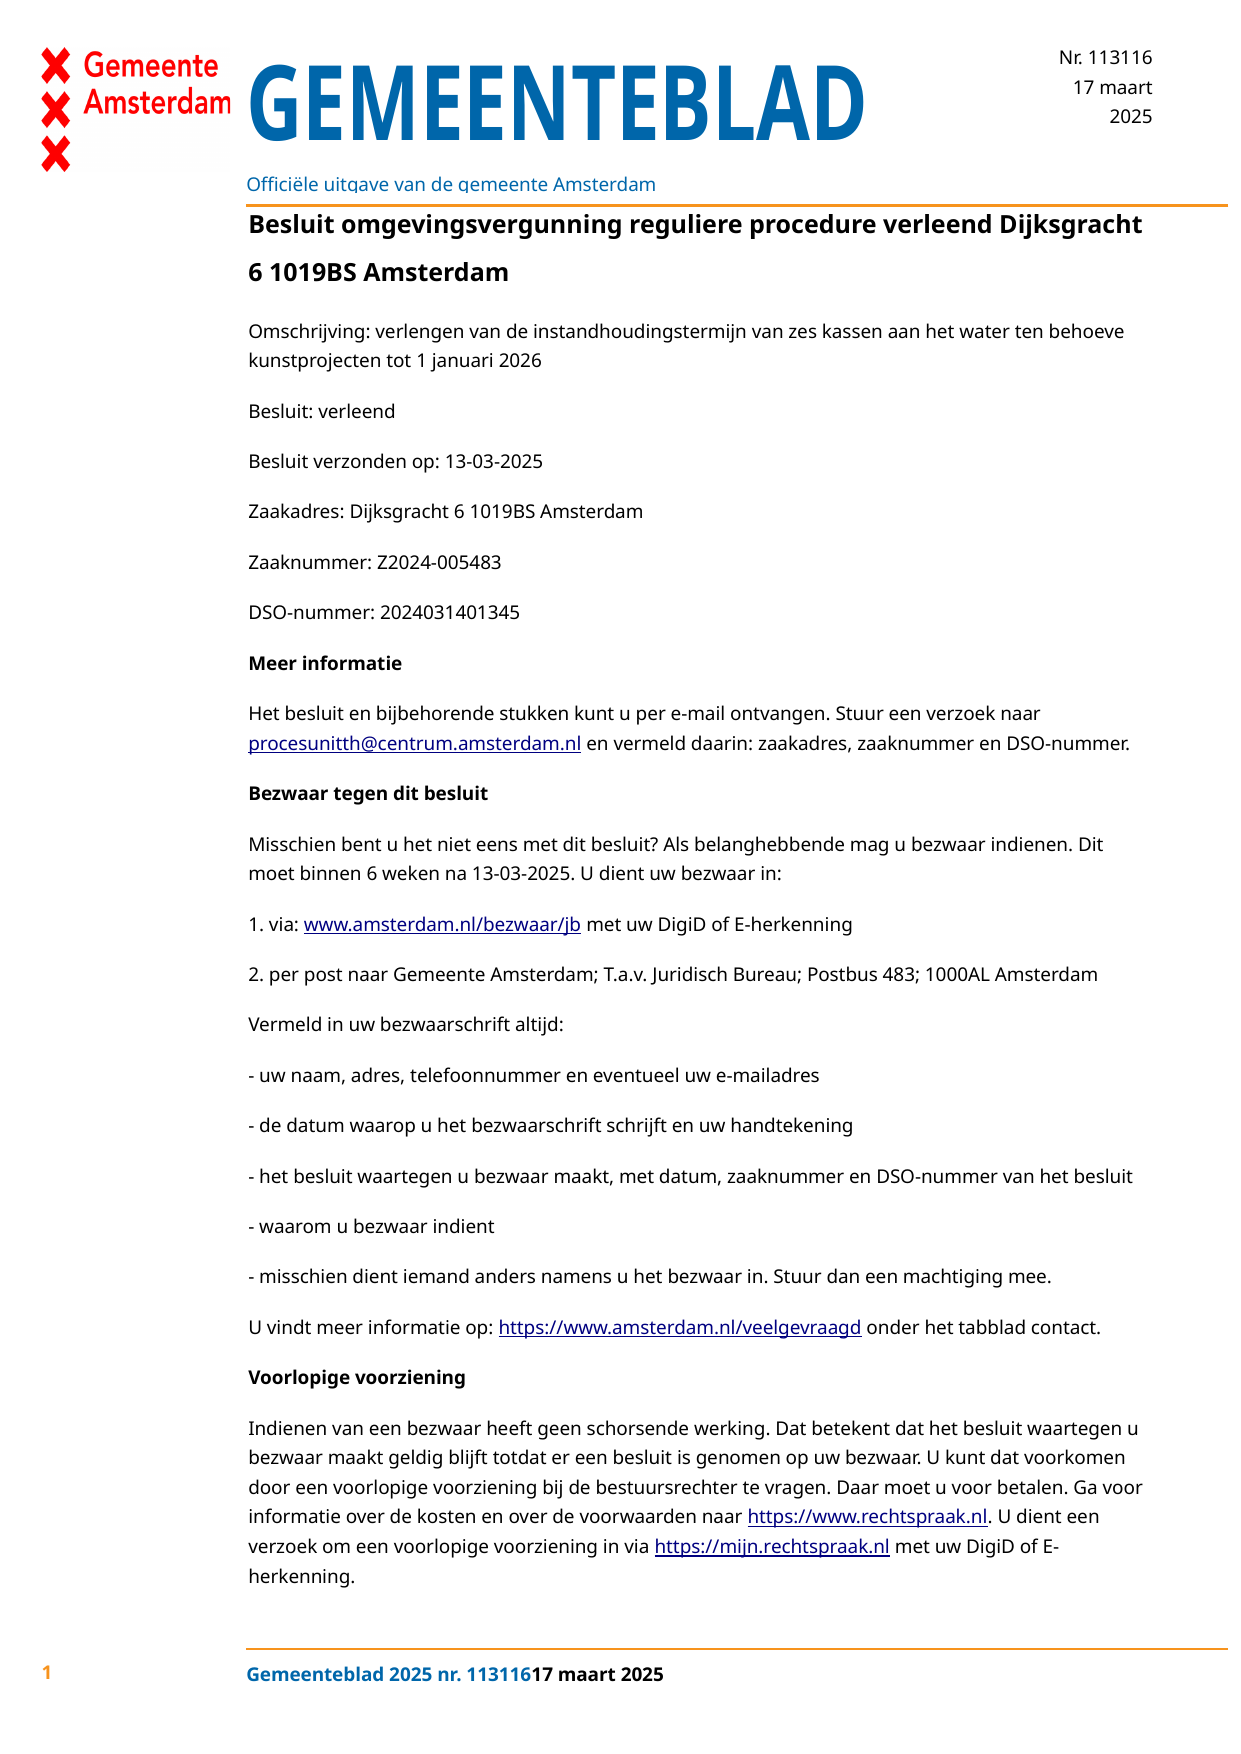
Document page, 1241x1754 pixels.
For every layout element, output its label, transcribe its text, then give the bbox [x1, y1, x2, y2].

text Zaakadres: Dijksgracht 6 1019BS Amsterdam [248, 499, 1152, 524]
text - het besluit waartegen u bezwaar maakt, met datum, zaaknummer en DSO-nummer van het besluit [248, 1163, 1152, 1189]
text 1. via: www.amsterdam.nl/bezwaar/jb met uw DigiD of E-herkenning [248, 911, 1152, 937]
text 2. per post naar Gemeente Amsterdam; T.a.v. Juridisch Bureau; Postbus 483; 1000AL Amsterdam [248, 961, 1152, 987]
text Besluit: verleend [248, 398, 1152, 424]
text - de datum waarop u het bezwaarschrift schrijft en uw handtekening [248, 1112, 1152, 1138]
text Omschrijving: verlengen van de instandhoudingstermijn van zes kassen aan het water ten behoeve kunstprojecten tot 1 januari 2026 [248, 318, 1152, 373]
text Indienen van een bezwaar heeft geen schorsende werking. Dat betekent dat het besluit waartegen u bezwaar maakt geldig blijft totdat er een besluit is genomen op uw bezwaar. U kunt dat voorkomen door een voorlopige voorziening bij de bestuursrechter te vragen. Daar moet u voor betalen. Ga voor informatie over de kosten en over de voorwaarden naar https://www.rechtspraak.nl. U dient een verzoek om een voorlopige voorziening in via https://mijn.rechtspraak.nl met uw DigiD of E-herkenning. [248, 1415, 1152, 1589]
text Zaaknummer: Z2024-005483 [248, 549, 1152, 575]
text U vindt meer informatie op: https://www.amsterdam.nl/veelgevraagd onder het tabblad contact. [248, 1314, 1152, 1340]
text - waarom u bezwaar indient [248, 1213, 1152, 1239]
text - uw naam, adres, telefoonnummer en eventueel uw e-mailadres [248, 1062, 1152, 1088]
text Bezwaar tegen dit besluit [248, 780, 1152, 806]
text DSO-nummer: 2024031401345 [248, 599, 1152, 625]
text Vermeld in uw bezwaarschrift altijd: [248, 1012, 1152, 1037]
text Het besluit en bijbehorende stukken kunt u per e-mail ontvangen. Stuur een verzoek naar procesunitth@centrum.amsterdam.nl en vermeld daarin: zaakadres, zaaknummer en DSO-nummer. [248, 700, 1152, 756]
text Misschien bent u het niet eens met dit besluit? Als belanghebbende mag u bezwaar indienen. Dit moet binnen 6 weken na 13-03-2025. U dient uw bezwaar in: [248, 831, 1152, 886]
text - misschien dient iemand anders namens u het bezwaar in. Stuur dan een machtiging mee. [248, 1264, 1152, 1289]
text Besluit omgevingsvergunning reguliere procedure verleend Dijksgracht 6 1019BS Amsterdam [248, 207, 1152, 288]
text Besluit verzonden op: 13-03-2025 [248, 448, 1152, 474]
picture [41, 47, 231, 172]
text Meer informatie [248, 650, 1152, 676]
text Voorlopige voorziening [248, 1364, 1152, 1390]
